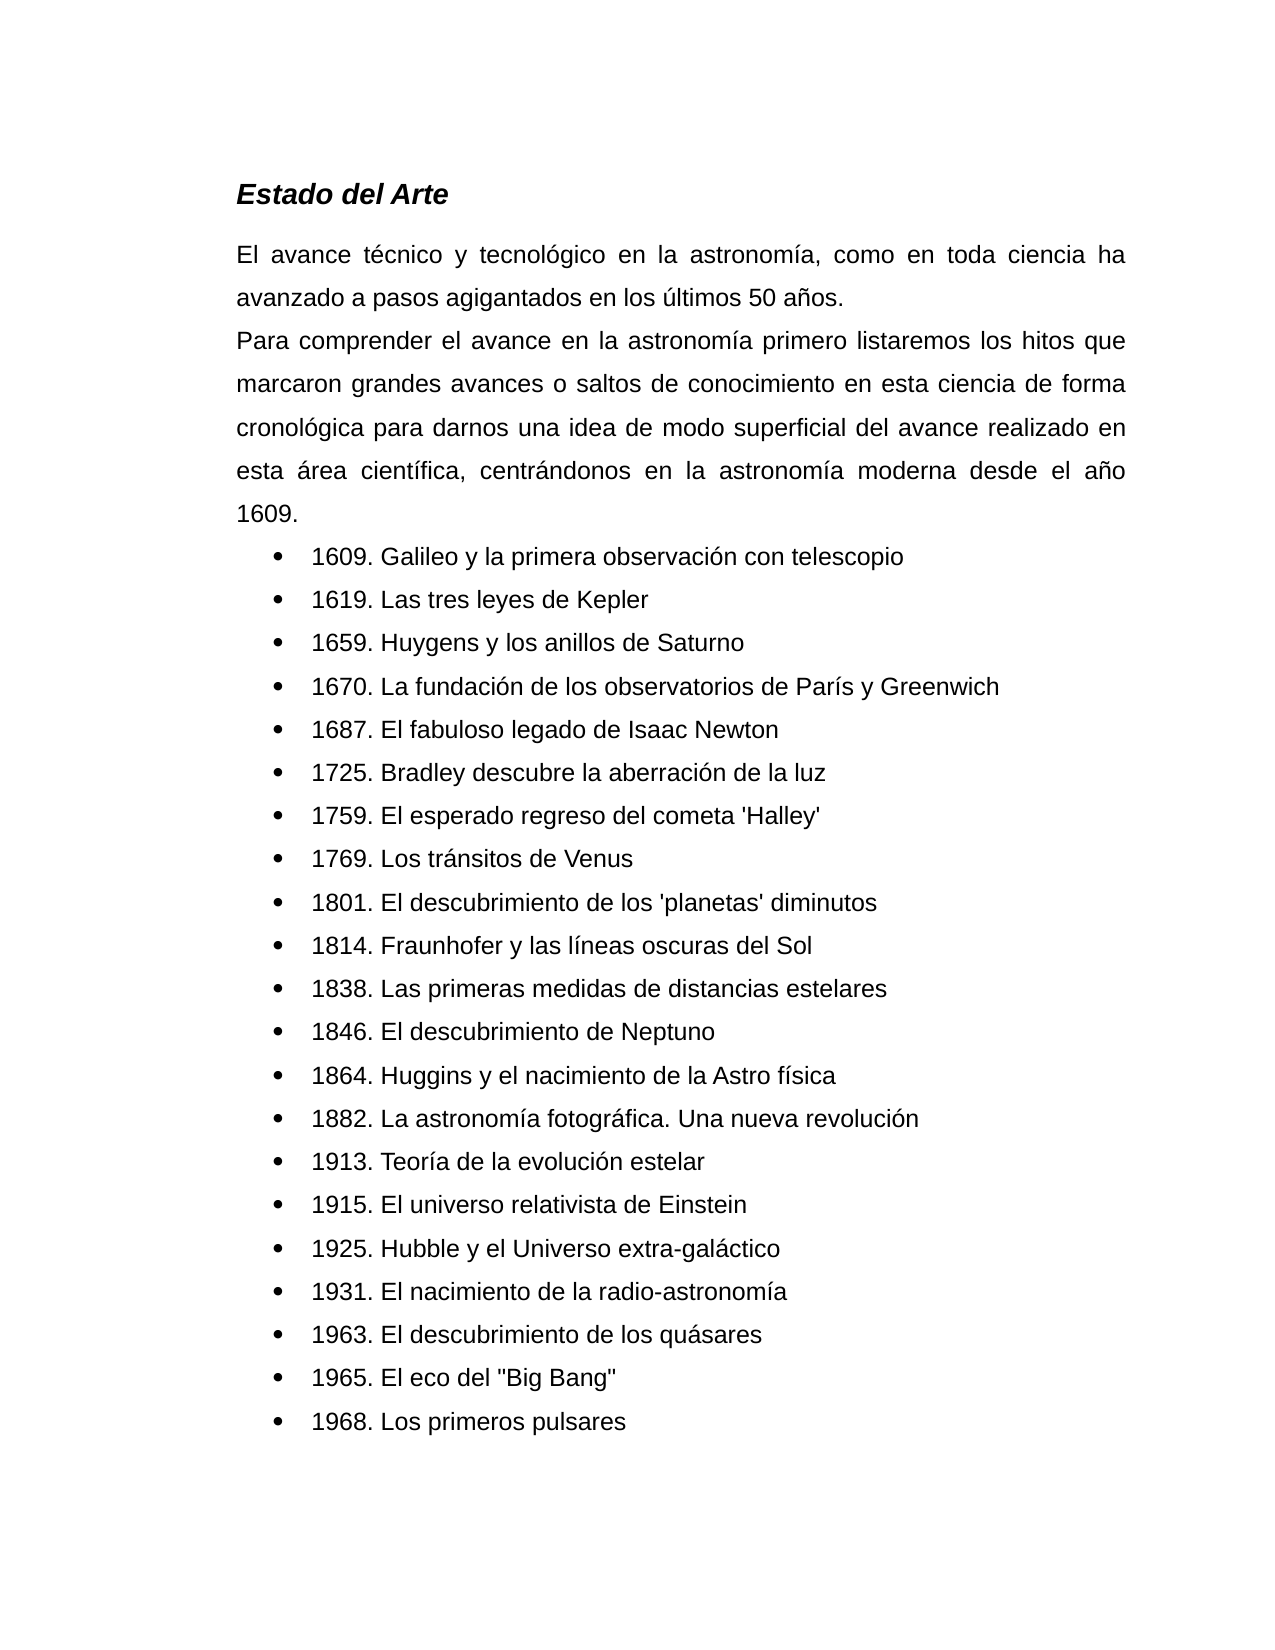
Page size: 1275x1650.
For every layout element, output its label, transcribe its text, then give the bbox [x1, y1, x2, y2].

list 1968. Los primeros pulsares [274, 1406, 1127, 1435]
list 1931. El nacimiento de la radio-astronomía [274, 1277, 1127, 1306]
list 1963. El descubrimiento de los quásares [274, 1320, 1127, 1349]
list 1965. El eco del "Big Bang" [274, 1363, 1127, 1392]
list 1759. El esperado regreso del cometa 'Halley' [274, 801, 1127, 830]
list 1882. La astronomía fotográfica. Una nueva revolución [274, 1104, 1127, 1133]
subtitle Estado del Arte [236, 177, 1127, 211]
list 1925. Hubble y el Universo extra-galáctico [274, 1233, 1127, 1262]
text El avance técnico y tecnológico en la astronomía, como en toda ciencia ha avanzado a pasos agigantados en los últimos 50 años. [236, 240, 1127, 312]
list 1838. Las primeras medidas de distancias estelares [274, 974, 1127, 1003]
list 1725. Bradley descubre la aberración de la luz [274, 758, 1127, 787]
list 1670. La fundación de los observatorios de París y Greenwich [274, 672, 1127, 700]
list 1864. Huggins y el nacimiento de la Astro física [274, 1061, 1127, 1089]
list 1846. El descubrimiento de Neptuno [274, 1017, 1127, 1046]
list 1913. Teoría de la evolución estelar [274, 1147, 1127, 1176]
list 1619. Las tres leyes de Kepler [274, 585, 1127, 614]
list 1814. Fraunhofer y las líneas oscuras del Sol [274, 931, 1127, 960]
list 1609. Galileo y la primera observación con telescopio [274, 542, 1127, 571]
list 1659. Huygens y los anillos de Saturno [274, 628, 1127, 657]
list 1801. El descubrimiento de los 'planetas' diminutos [274, 888, 1127, 917]
list 1915. El universo relativista de Einstein [274, 1190, 1127, 1219]
list 1769. Los tránsitos de Venus [274, 844, 1127, 873]
text Para comprender el avance en la astronomía primero listaremos los hitos que marcaron grandes avances o saltos de conocimiento en esta ciencia de forma cronológica para darnos una idea de modo superficial del avance realizado en esta área científica, centrándonos en la astronomía moderna desde el año 1609. [236, 326, 1127, 527]
list 1687. El fabuloso legado de Isaac Newton [274, 715, 1127, 744]
